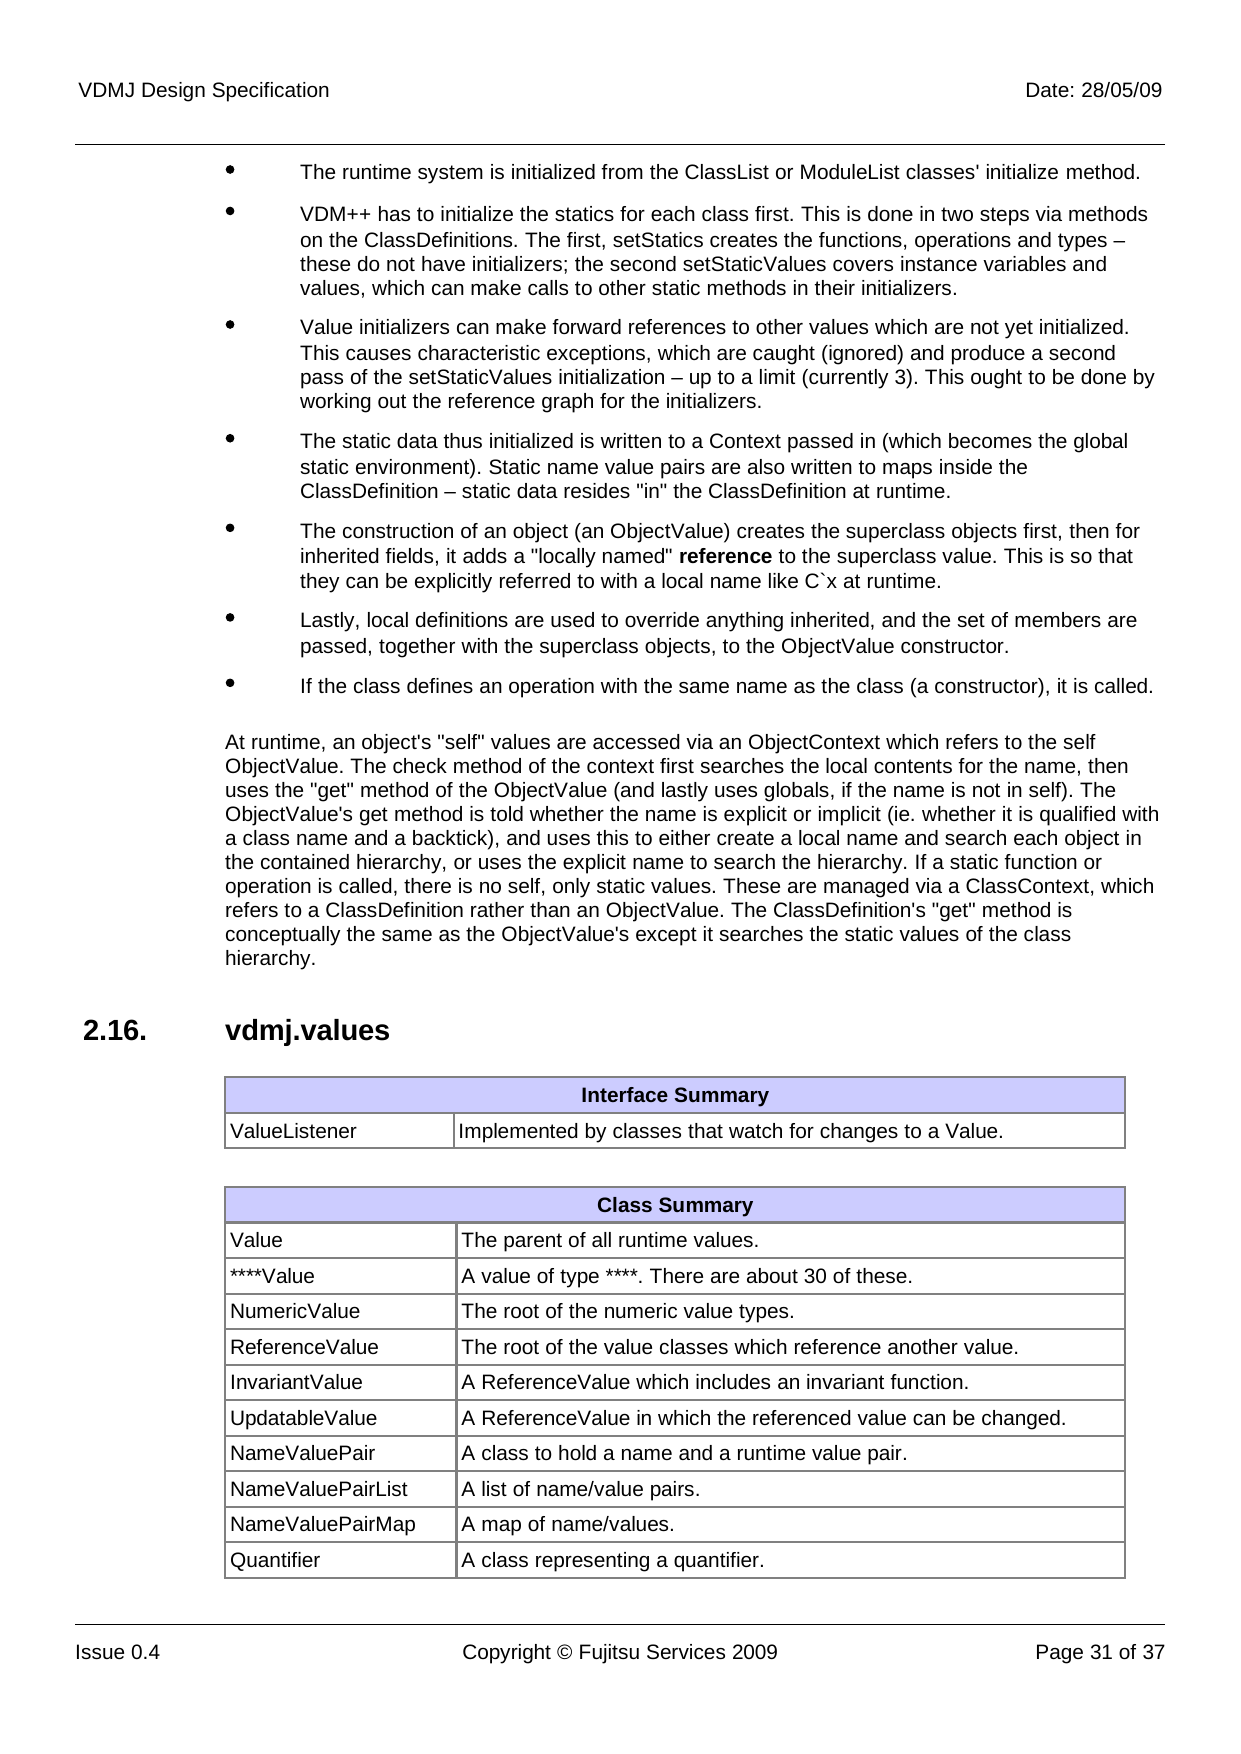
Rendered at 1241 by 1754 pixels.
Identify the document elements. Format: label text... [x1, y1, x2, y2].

table_cell A value of type ****. There are about 30 of these. [458, 1259, 1124, 1292]
table_cell A ReferenceValue in which the referenced value can be changed. [458, 1401, 1124, 1434]
table_cell Value [226, 1224, 455, 1257]
table_cell A class to hold a name and a runtime value pair. [458, 1437, 1124, 1470]
text At runtime, an object's "self" values are accessed via an ObjectContext which refers to the self ObjectValue. The check method of the context first searches the local contents for the name, then uses the "get" method of the ObjectValue (and lastly uses globals, if the name is not in self). The ObjectValue's get method is told whether the name is explicit or implicit (ie. whether it is qualified with a class name and a backtick), and uses this to either create a local name and search each object in the contained hierarchy, or uses the explicit name to search the hierarchy. If a static function or operation is called, there is no self, only static values. These are managed via a ClassContext, which refers to a ClassDefinition rather than an ObjectValue. The ClassDefinition's "get" method is conceptually the same as the ObjectValue's except it searches the static values of the class hierarchy. [225, 729, 1165, 970]
table_cell A class representing a quantifier. [458, 1543, 1124, 1577]
table_cell NumericValue [226, 1295, 455, 1328]
list The static data thus initialized is written to a Context passed in (which becomes the global static environment). Static name value pairs are also written to maps inside the ClassDefinition – static data resides "in" the ClassDefinition at runtime. [225, 428, 1165, 503]
list VDM++ has to initialize the statics for each class first. This is done in two steps via methods on the ClassDefinitions. The first, setStatics creates the functions, operations and types – these do not have initializers; the second setStaticValues covers instance variables and values, which can make calls to other static methods in their initializers. [225, 201, 1165, 300]
table_cell UpdatableValue [226, 1401, 455, 1434]
table_cell NameValuePairList [226, 1472, 455, 1506]
table_cell A map of name/values. [458, 1508, 1124, 1541]
list The construction of an object (an ObjectValue) creates the superclass objects first, then for inherited fields, it adds a "locally named" reference to the superclass value. This is so that they can be explicitly referred to with a local name like C`x at runtime. [225, 518, 1165, 593]
list The runtime system is initialized from the ClassList or ModuleList classes' initialize method. [225, 160, 1165, 186]
table_cell ReferenceValue [226, 1330, 455, 1363]
table_cell The root of the numeric value types. [458, 1295, 1124, 1328]
list Value initializers can make forward references to other values which are not yet initialized. This causes characteristic exceptions, which are caught (ignored) and produce a second pass of the setStaticValues initialization – up to a limit (currently 3). This ought to be done by working out the reference graph for the initializers. [225, 315, 1165, 413]
table_cell The parent of all runtime values. [458, 1224, 1124, 1257]
table_cell InvariantValue [226, 1366, 455, 1399]
table_cell NameValuePairMap [226, 1508, 455, 1541]
table_cell ****Value [226, 1259, 455, 1292]
table_cell NameValuePair [226, 1437, 455, 1470]
table_header Class Summary [226, 1188, 1124, 1221]
table_cell Quantifier [226, 1543, 455, 1577]
subtitle vdmj.values [75, 1013, 1165, 1046]
table_cell Implemented by classes that watch for changes to a Value. [455, 1114, 1124, 1147]
table_cell ValueListener [226, 1114, 453, 1147]
table_cell A list of name/value pairs. [458, 1472, 1124, 1506]
table_cell The root of the value classes which reference another value. [458, 1330, 1124, 1363]
list If the class defines an operation with the same name as the class (a constructor), it is called. [225, 673, 1165, 699]
list Lastly, local definitions are used to override anything inherited, and the set of members are passed, together with the superclass objects, to the ObjectValue constructor. [225, 608, 1165, 658]
table_header Interface Summary [226, 1078, 1124, 1112]
table_cell A ReferenceValue which includes an invariant function. [458, 1366, 1124, 1399]
